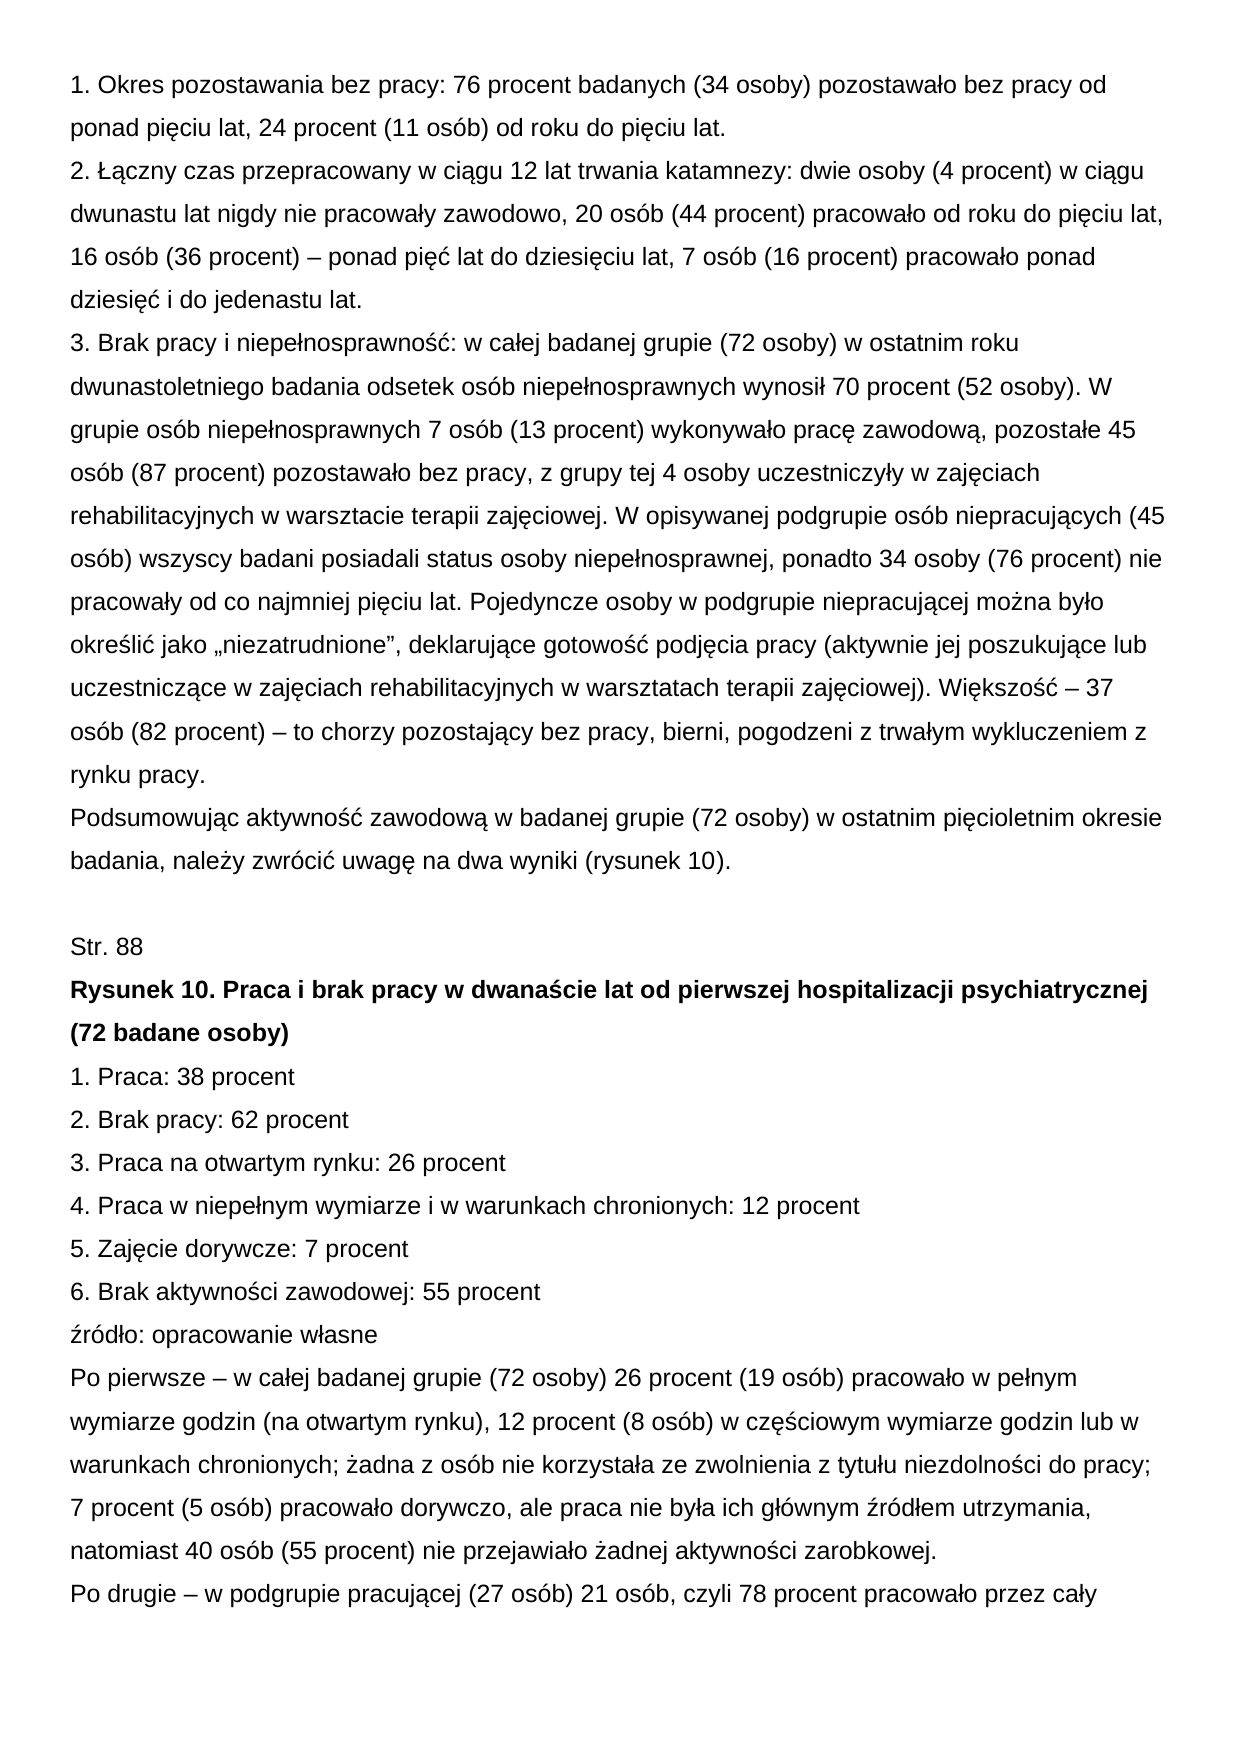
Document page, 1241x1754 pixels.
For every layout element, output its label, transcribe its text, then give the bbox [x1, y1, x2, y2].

text 2. Brak pracy: 62 procent [70, 1105, 1171, 1133]
text Po pierwsze – w całej badanej grupie (72 osoby) 26 procent (19 osób) pracowało w pełnym wymiarze godzin (na otwartym rynku), 12 procent (8 osób) w częściowym wymiarze godzin lub w warunkach chronionych; żadna z osób nie korzystała ze zwolnienia z tytułu niezdolności do pracy; 7 procent (5 osób) pracowało dorywczo, ale praca nie była ich głównym źródłem utrzymania, natomiast 40 osób (55 procent) nie przejawiało żadnej aktywności zarobkowej. [70, 1363, 1171, 1565]
text 5. Zajęcie dorywcze: 7 procent [70, 1234, 1171, 1263]
text 6. Brak aktywności zawodowej: 55 procent [70, 1277, 1171, 1306]
text 3. Brak pracy i niepełnosprawność: w całej badanej grupie (72 osoby) w ostatnim roku dwunastoletniego badania odsetek osób niepełnosprawnych wynosił 70 procent (52 osoby). W grupie osób niepełnosprawnych 7 osób (13 procent) wykonywało pracę zawodową, pozostałe 45 osób (87 procent) pozostawało bez pracy, z grupy tej 4 osoby uczestniczyły w zajęciach rehabilitacyjnych w warsztacie terapii zajęciowej. W opisywanej podgrupie osób niepracujących (45 osób) wszyscy badani posiadali status osoby niepełnosprawnej, ponadto 34 osoby (76 procent) nie pracowały od co najmniej pięciu lat. Pojedyncze osoby w podgrupie niepracującej można było określić jako „niezatrudnione”, deklarujące gotowość podjęcia pracy (aktywnie jej poszukujące lub uczestniczące w zajęciach rehabilitacyjnych w warsztatach terapii zajęciowej). Większość – 37 osób (82 procent) – to chorzy pozostający bez pracy, bierni, pogodzeni z trwałym wykluczeniem z rynku pracy. [70, 328, 1171, 788]
text 1. Okres pozostawania bez pracy: 76 procent badanych (34 osoby) pozostawało bez pracy od ponad pięciu lat, 24 procent (11 osób) od roku do pięciu lat. [70, 70, 1171, 142]
text Podsumowując aktywność zawodową w badanej grupie (72 osoby) w ostatnim pięcioletnim okresie badania, należy zwrócić uwagę na dwa wyniki (rysunek 10). [70, 803, 1171, 875]
text Str. 88 [70, 932, 1171, 961]
text źródło: opracowanie własne [70, 1320, 1171, 1349]
text 2. Łączny czas przepracowany w ciągu 12 lat trwania katamnezy: dwie osoby (4 procent) w ciągu dwunastu lat nigdy nie pracowały zawodowo, 20 osób (44 procent) pracowało od roku do pięciu lat, 16 osób (36 procent) – ponad pięć lat do dziesięciu lat, 7 osób (16 procent) pracowało ponad dziesięć i do jedenastu lat. [70, 156, 1171, 314]
text Po drugie – w podgrupie pracującej (27 osób) 21 osób, czyli 78 procent pracowało przez cały [70, 1579, 1171, 1608]
text 4. Praca w niepełnym wymiarze i w warunkach chronionych: 12 procent [70, 1191, 1171, 1220]
text 1. Praca: 38 procent [70, 1062, 1171, 1090]
text 3. Praca na otwartym rynku: 26 procent [70, 1148, 1171, 1177]
text Rysunek 10. Praca i brak pracy w dwanaście lat od pierwszej hospitalizacji psychiatrycznej (72 badane osoby) [70, 975, 1171, 1047]
